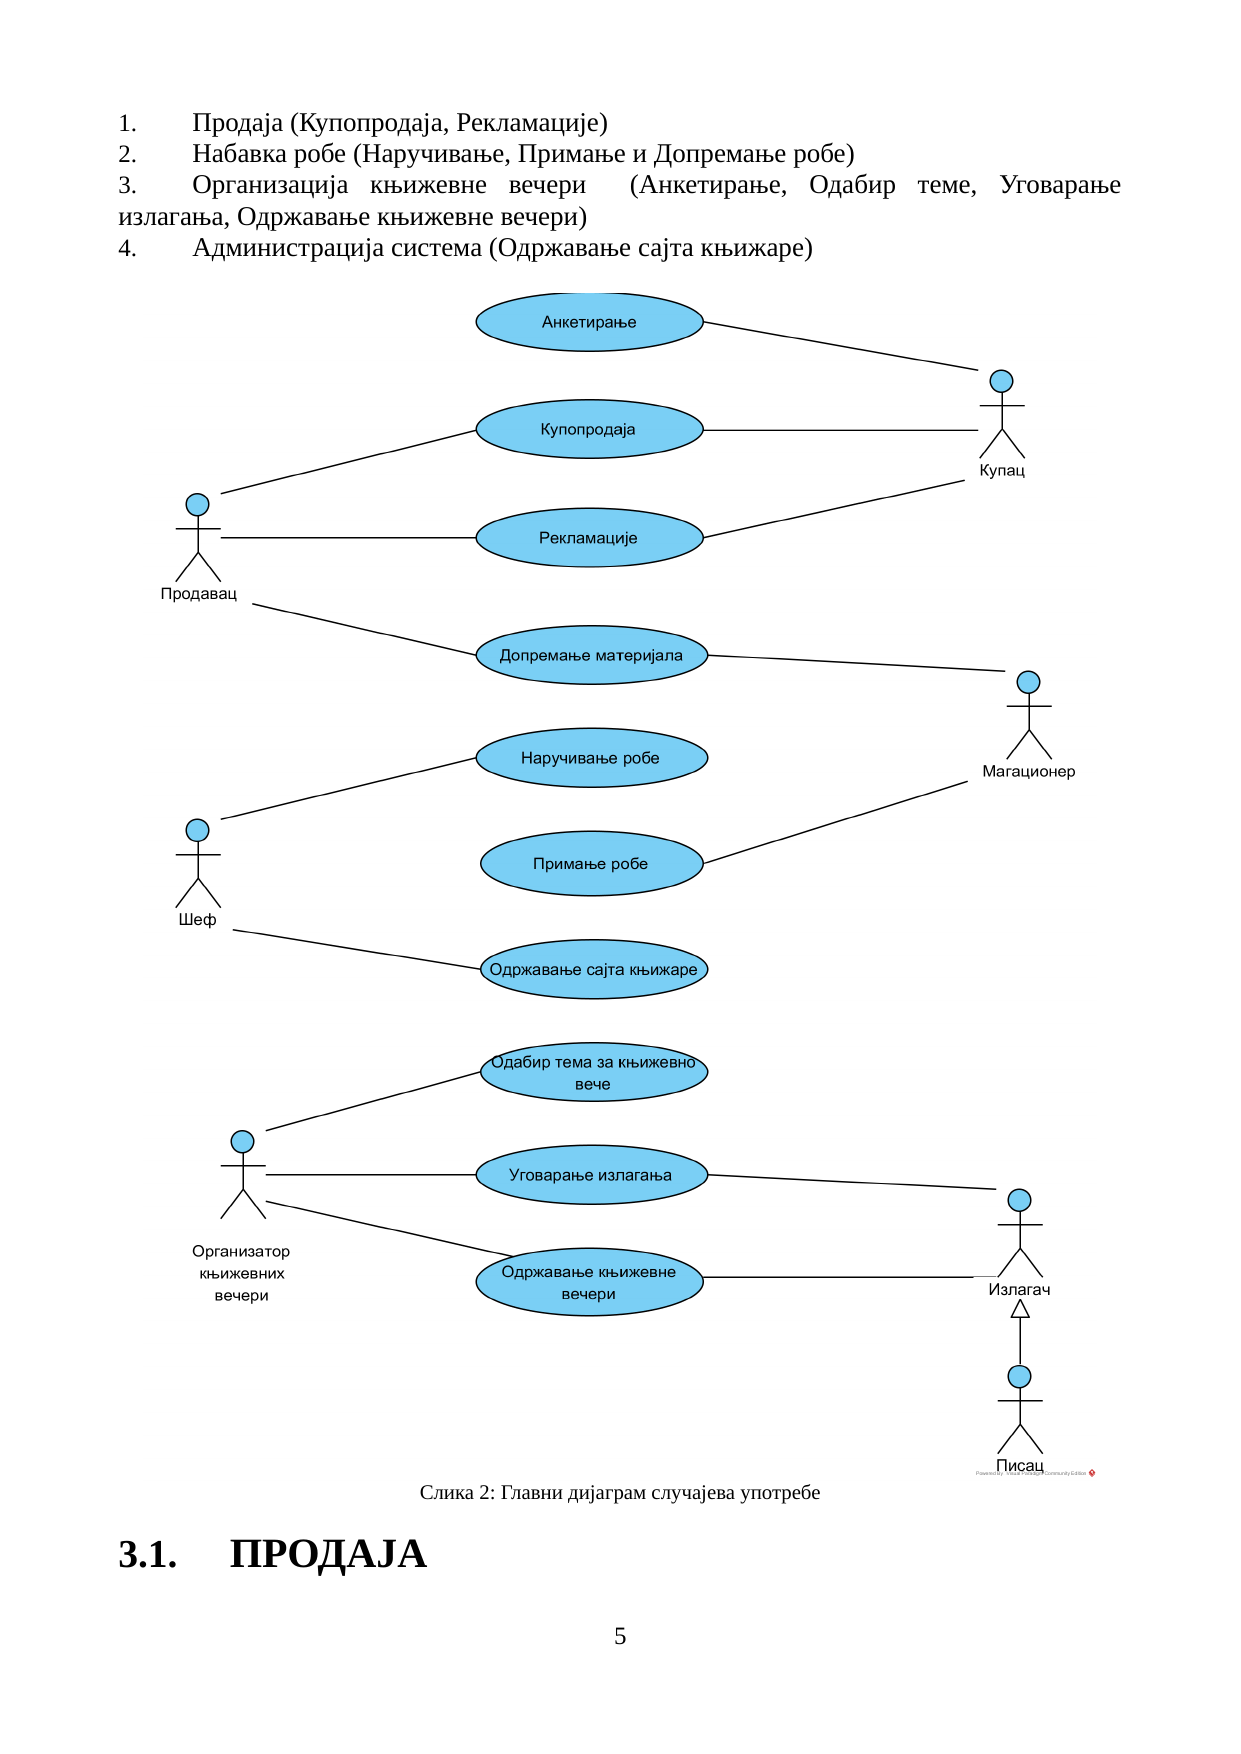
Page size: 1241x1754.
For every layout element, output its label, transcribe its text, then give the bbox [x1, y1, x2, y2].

list Набавка робе (Наручивање, Примање и Допремање робе) [118, 137, 1122, 168]
list Продаја (Купопродаја, Рекламације) [118, 106, 1122, 137]
list Организација књижевне вечери (Анкетирање, Одабир теме, Уговарање излагања, Одржавање књижевне вечери) [118, 168, 1122, 231]
list ПРОДАЈА [118, 1528, 1122, 1576]
text Слика 2: Главни дијаграм случајева употребе [118, 1480, 1122, 1504]
list Администрација система (Одржавање сајта књижаре) [118, 231, 1122, 262]
